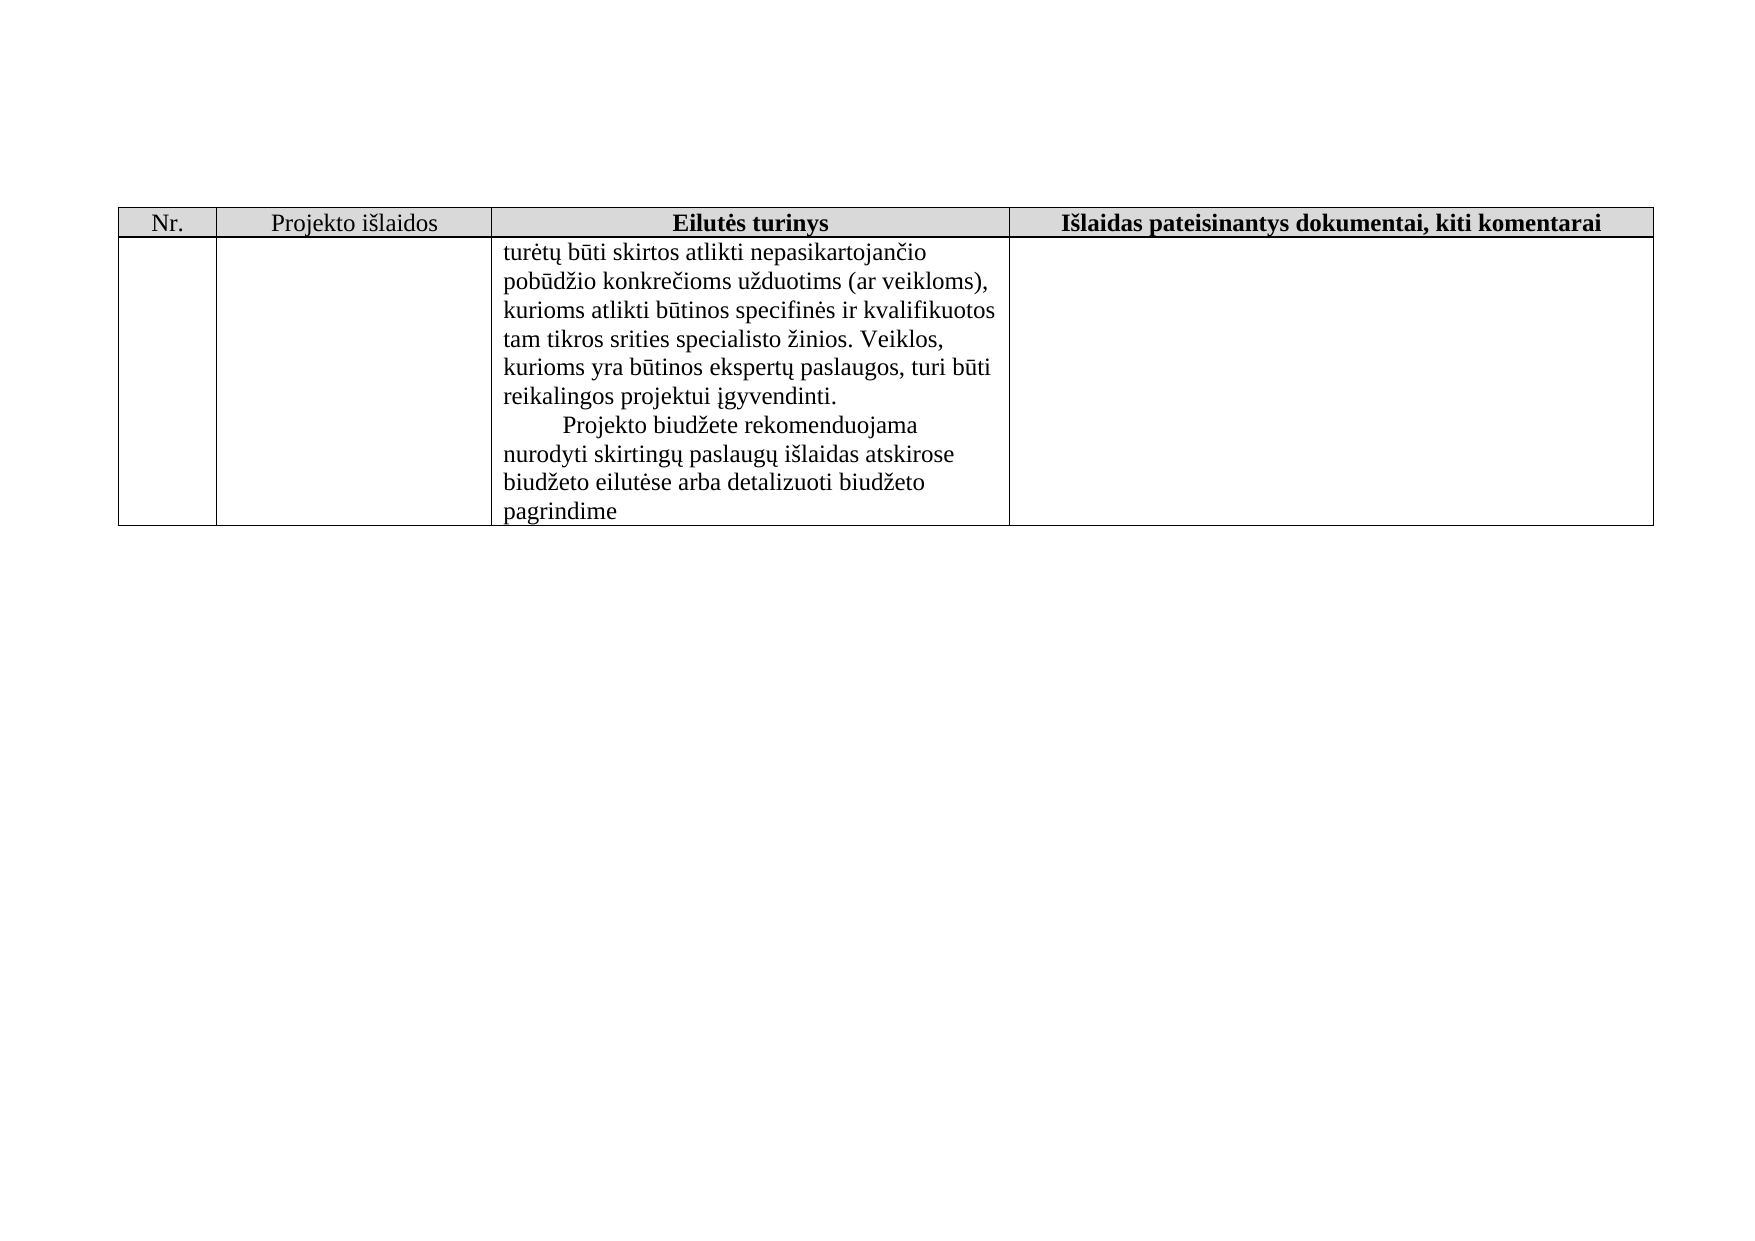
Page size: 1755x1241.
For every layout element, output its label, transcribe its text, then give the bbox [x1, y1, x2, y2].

table_header Projekto išlaidos [217, 208, 491, 236]
table_cell [1010, 238, 1653, 525]
table_cell [119, 238, 216, 525]
table_header Išlaidas pateisinantys dokumentai, kiti komentarai [1010, 208, 1653, 236]
table_cell turėtų būti skirtos atlikti nepasikartojančio pobūdžio konkrečioms užduotims (ar veikloms), kurioms atlikti būtinos specifinės ir kvalifikuotos tam tikros srities specialisto žinios. Veiklos, kurioms yra būtinos ekspertų paslaugos, turi būti reikalingos projektui įgyvendinti. Projekto biudžete rekomenduojama nurodyti skirtingų paslaugų išlaidas atskirose biudžeto eilutėse arba detalizuoti biudžeto pagrindime [492, 238, 1009, 525]
table_header Nr. [119, 208, 216, 236]
table_header Eilutės turinys [492, 208, 1009, 236]
table_cell [217, 238, 491, 525]
